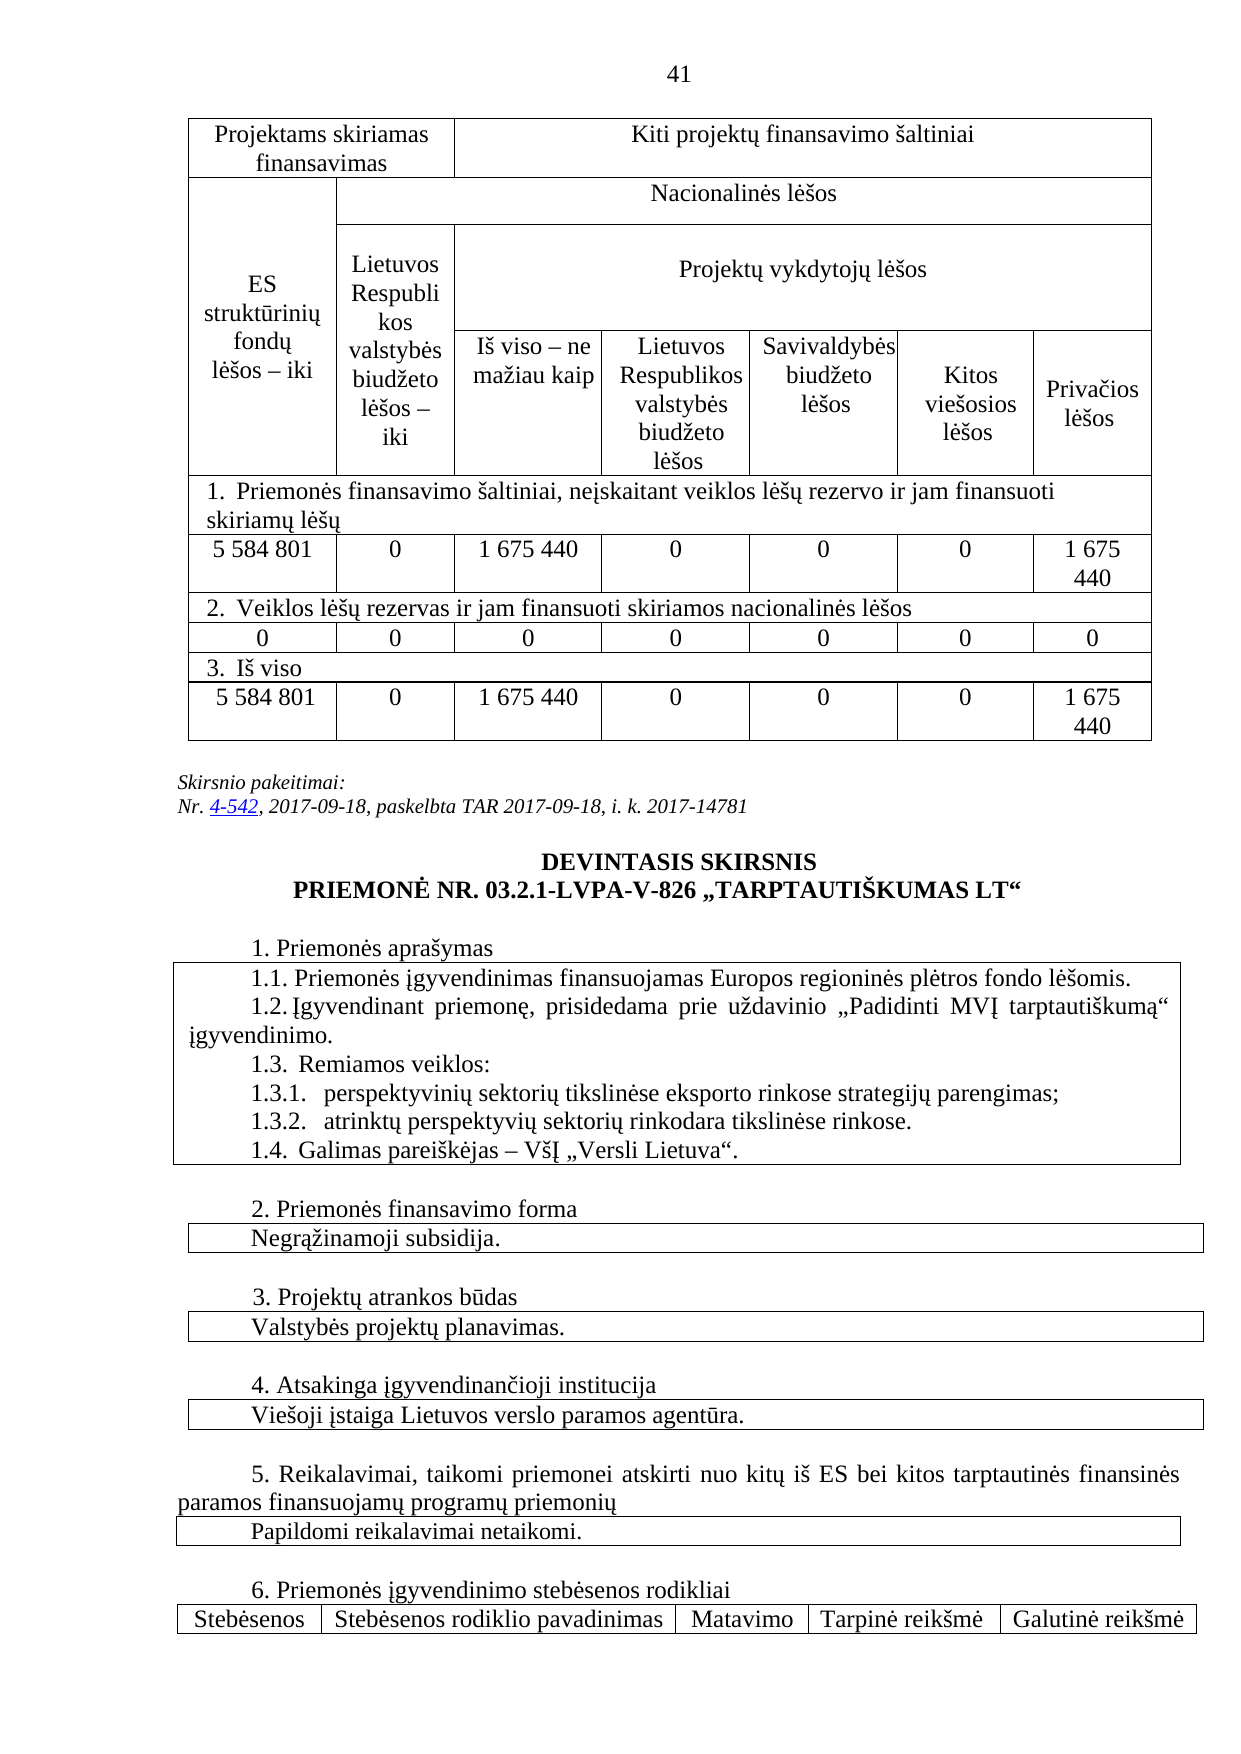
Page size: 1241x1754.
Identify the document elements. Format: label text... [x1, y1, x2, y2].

table_cell 0 [1034, 623, 1151, 652]
table_cell 1 675 440 [455, 683, 601, 740]
table_header 1.1. Priemonės įgyvendinimas finansuojamas Europos regioninės plėtros fondo lėšomis. [174, 963, 1180, 991]
text Nr. 4-542, 2017-09-18, paskelbta TAR 2017-09-18, i. k. 2017-14781 [177, 794, 1181, 818]
table_cell Nacionalinės lėšos [337, 178, 1151, 224]
table_cell 0 [337, 623, 454, 652]
table_header Stebėsenos [178, 1605, 321, 1633]
table_cell Projektų vykdytojų lėšos [455, 225, 1151, 330]
table_header Projektams skiriamas finansavimas [189, 119, 454, 177]
text 4. Atsakinga įgyvendinančioji institucija [177, 1370, 1181, 1399]
table_cell 0 [898, 683, 1033, 740]
table_cell 0 [337, 535, 454, 592]
table_cell Iš viso – ne mažiau kaip [455, 331, 601, 475]
table_cell 1 675 440 [1034, 683, 1151, 740]
table_cell Savivaldybės biudžeto lėšos [750, 331, 897, 475]
table_header Matavimo [676, 1605, 808, 1633]
table_cell 1.3. Remiamos veiklos: 1.3.1. perspektyvinių sektorių tikslinėse eksporto rinkose strategijų parengimas; 1.3.2. atrinktų perspektyvių sektorių rinkodara tikslinėse rinkose. [174, 1049, 1180, 1135]
table_cell 0 [337, 683, 454, 740]
table_cell 2. Veiklos lėšų rezervas ir jam finansuoti skiriamos nacionalinės lėšos [189, 593, 1151, 622]
table_cell 0 [602, 535, 749, 592]
table_cell 0 [898, 535, 1033, 592]
table_cell 0 [750, 535, 897, 592]
text 5. Reikalavimai, taikomi priemonei atskirti nuo kitų iš ES bei kitos tarptautinės finansinės paramos finansuojamų programų priemonių [177, 1459, 1181, 1516]
table_cell 1.2. Įgyvendinant priemonę, prisidedama prie uždavinio „Padidinti MVĮ tarptautiškumą“ įgyvendinimo. [174, 991, 1180, 1049]
table_cell 0 [602, 683, 749, 740]
text 3. Projektų atrankos būdas [252, 1282, 1181, 1311]
table_cell 0 [750, 623, 897, 652]
table_header Negrąžinamoji subsidija. [189, 1224, 1203, 1252]
text PRIEMONĖ NR. 03.2.1-LVPA-V-826 „TARPTAUTIŠKUMAS LT“ [177, 875, 1137, 904]
table_cell Lietuvos Respublikos valstybės biudžeto lėšos – iki [337, 225, 454, 475]
table_cell 0 [750, 683, 897, 740]
table_header Stebėsenos rodiklio pavadinimas [322, 1605, 675, 1633]
table_cell 0 [602, 623, 749, 652]
table_cell 3. Iš viso [189, 653, 1151, 681]
table_header Viešoji įstaiga Lietuvos verslo paramos agentūra. [189, 1400, 1203, 1429]
table_header Valstybės projektų planavimas. [189, 1312, 1203, 1341]
table_cell 5 584 801 [189, 683, 336, 740]
table_header Galutinė reikšmė [1001, 1605, 1196, 1633]
text 1. Priemonės aprašymas [244, 933, 1181, 962]
text DEVINTASIS SKIRSNIS [177, 847, 1181, 875]
table_header Tarpinė reikšmė [809, 1605, 1000, 1633]
table_cell 1.4. Galimas pareiškėjas – VšĮ „Versli Lietuva“. [174, 1135, 1180, 1164]
text 6. Priemonės įgyvendinimo stebėsenos rodikliai [177, 1575, 1181, 1603]
table_cell Privačios lėšos [1034, 331, 1151, 475]
text 2. Priemonės finansavimo forma [251, 1194, 1181, 1222]
table_header Papildomi reikalavimai netaikomi. [177, 1517, 1180, 1545]
table_cell ES struktūrinių fondų lėšos – iki [189, 178, 336, 475]
table_cell 1 675 440 [1034, 535, 1151, 592]
table_cell 0 [189, 623, 336, 652]
table_cell Kitos viešosios lėšos [898, 331, 1033, 475]
table_cell 5 584 801 [189, 535, 336, 592]
table_cell 0 [455, 623, 601, 652]
table_cell 1. Priemonės finansavimo šaltiniai, neįskaitant veiklos lėšų rezervo ir jam finansuoti skiriamų lėšų [189, 476, 1151, 533]
text Skirsnio pakeitimai: [177, 770, 1181, 794]
table_cell 1 675 440 [455, 535, 601, 592]
table_cell 0 [898, 623, 1033, 652]
table_header Kiti projektų finansavimo šaltiniai [455, 119, 1151, 177]
table_cell Lietuvos Respublikos valstybės biudžeto lėšos [602, 331, 749, 475]
